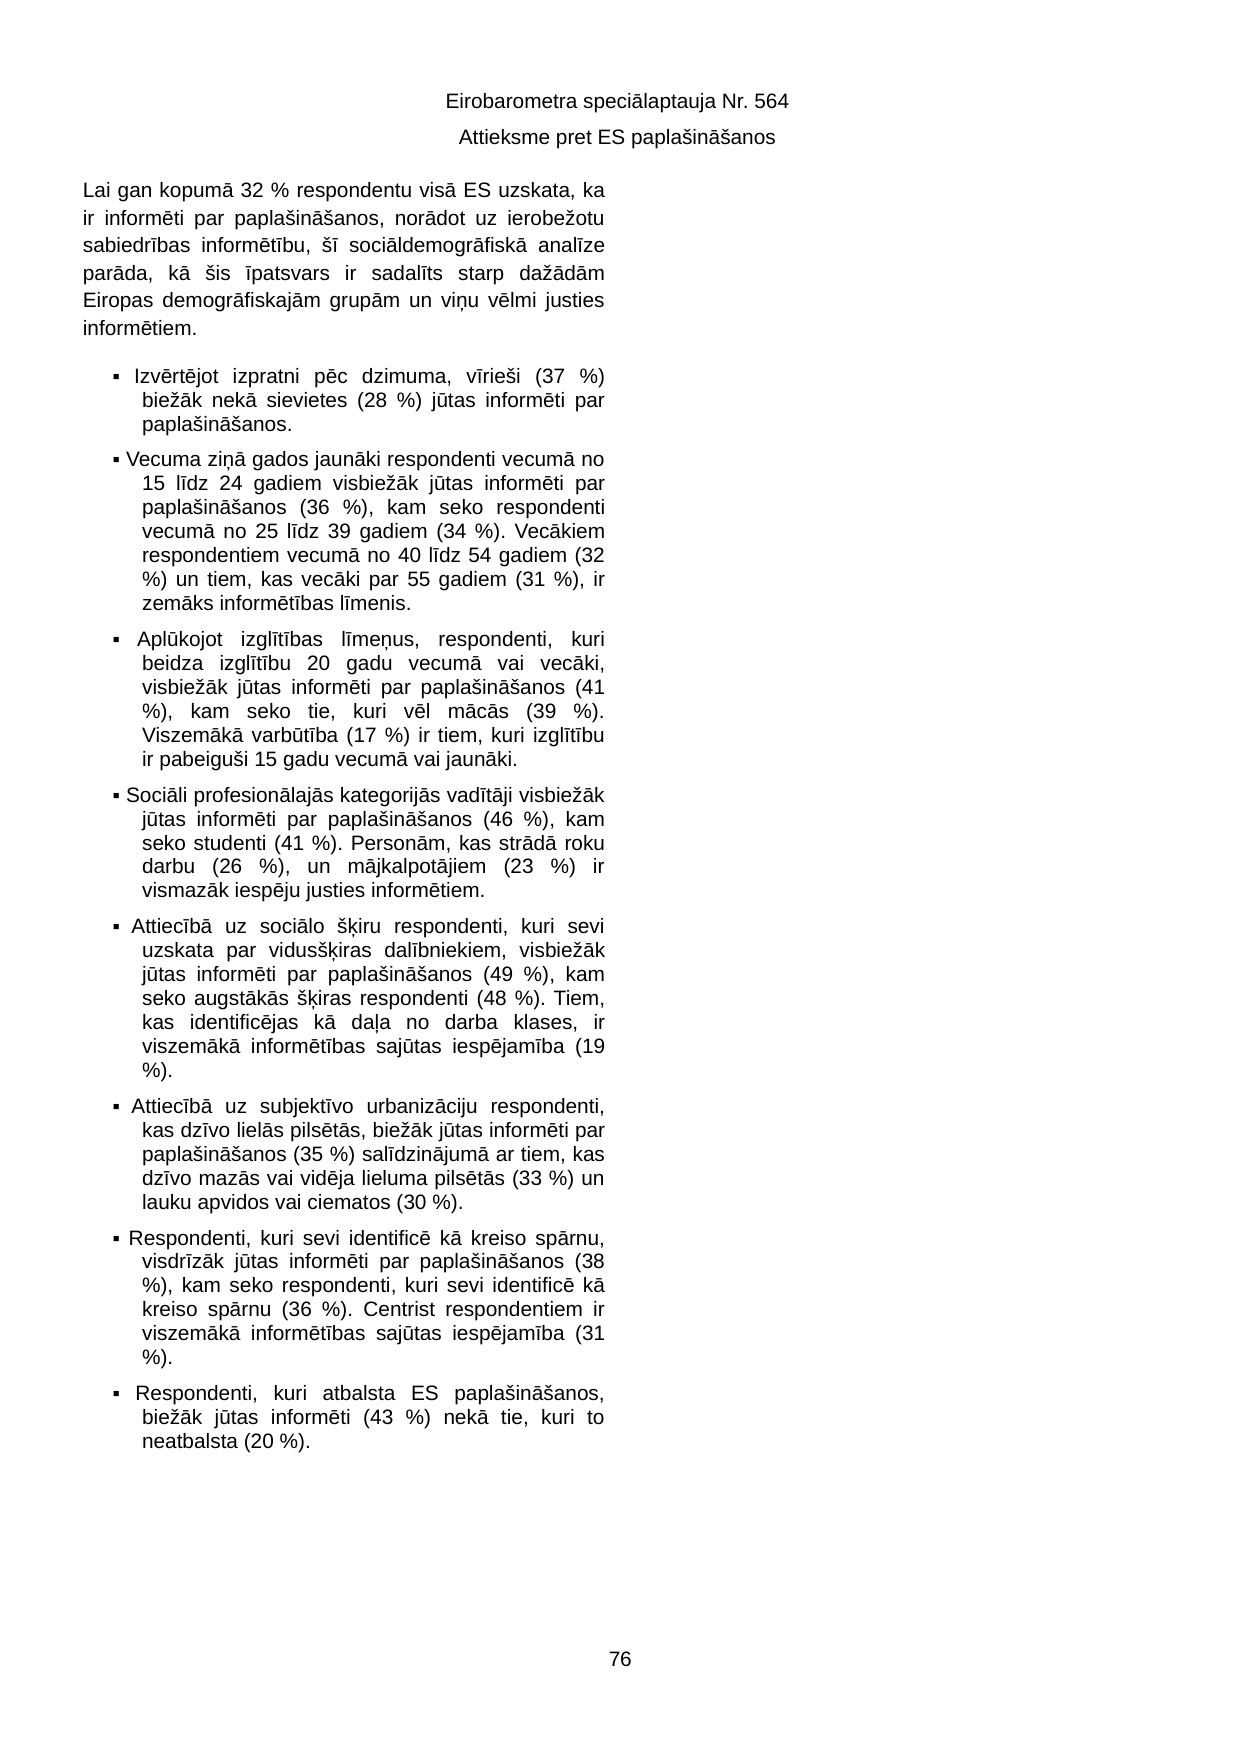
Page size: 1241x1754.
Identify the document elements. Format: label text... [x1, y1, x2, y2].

text ▪ Sociāli profesionālajās kategorijās vadītāji visbiežāk jūtas informēti par paplašināšanos (46 %), kam seko studenti (41 %). Personām, kas strādā roku darbu (26 %), un mājkalpotājiem (23 %) ir vismazāk iespēju justies informētiem. [112, 782, 605, 902]
text ▪ Vecuma ziņā gados jaunāki respondenti vecumā no 15 līdz 24 gadiem visbiežāk jūtas informēti par paplašināšanos (36 %), kam seko respondenti vecumā no 25 līdz 39 gadiem (34 %). Vecākiem respondentiem vecumā no 40 līdz 54 gadiem (32 %) un tiem, kas vecāki par 55 gadiem (31 %), ir zemāks informētības līmenis. [112, 447, 605, 615]
text ▪ Respondenti, kuri sevi identificē kā kreiso spārnu, visdrīzāk jūtas informēti par paplašināšanos (38 %), kam seko respondenti, kuri sevi identificē kā kreiso spārnu (36 %). Centrist respondentiem ir viszemākā informētības sajūtas iespējamība (31 %). [112, 1225, 605, 1369]
text Lai gan kopumā 32 % respondentu visā ES uzskata, ka ir informēti par paplašināšanos, norādot uz ierobežotu sabiedrības informētību, šī sociāldemogrāfiskā analīze parāda, kā šis īpatsvars ir sadalīts starp dažādām Eiropas demogrāfiskajām grupām un viņu vēlmi justies informētiem. [83, 178, 605, 339]
text ▪ Aplūkojot izglītības līmeņus, respondenti, kuri beidza izglītību 20 gadu vecumā vai vecāki, visbiežāk jūtas informēti par paplašināšanos (41 %), kam seko tie, kuri vēl mācās (39 %). Viszemākā varbūtība (17 %) ir tiem, kuri izglītību ir pabeiguši 15 gadu vecumā vai jaunāki. [112, 627, 605, 771]
text ▪ Attiecībā uz sociālo šķiru respondenti, kuri sevi uzskata par vidusšķiras dalībniekiem, visbiežāk jūtas informēti par paplašināšanos (49 %), kam seko augstākās šķiras respondenti (48 %). Tiem, kas identificējas kā daļa no darba klases, ir viszemākā informētības sajūtas iespējamība (19 %). [112, 914, 605, 1082]
text ▪ Izvērtējot izpratni pēc dzimuma, vīrieši (37 %) biežāk nekā sievietes (28 %) jūtas informēti par paplašināšanos. [112, 363, 605, 435]
text ▪ Respondenti, kuri atbalsta ES paplašināšanos, biežāk jūtas informēti (43 %) nekā tie, kuri to neatbalsta (20 %). [112, 1381, 605, 1453]
text ▪ Attiecībā uz subjektīvo urbanizāciju respondenti, kas dzīvo lielās pilsētās, biežāk jūtas informēti par paplašināšanos (35 %) salīdzinājumā ar tiem, kas dzīvo mazās vai vidēja lieluma pilsētās (33 %) un lauku apvidos vai ciematos (30 %). [112, 1094, 605, 1213]
